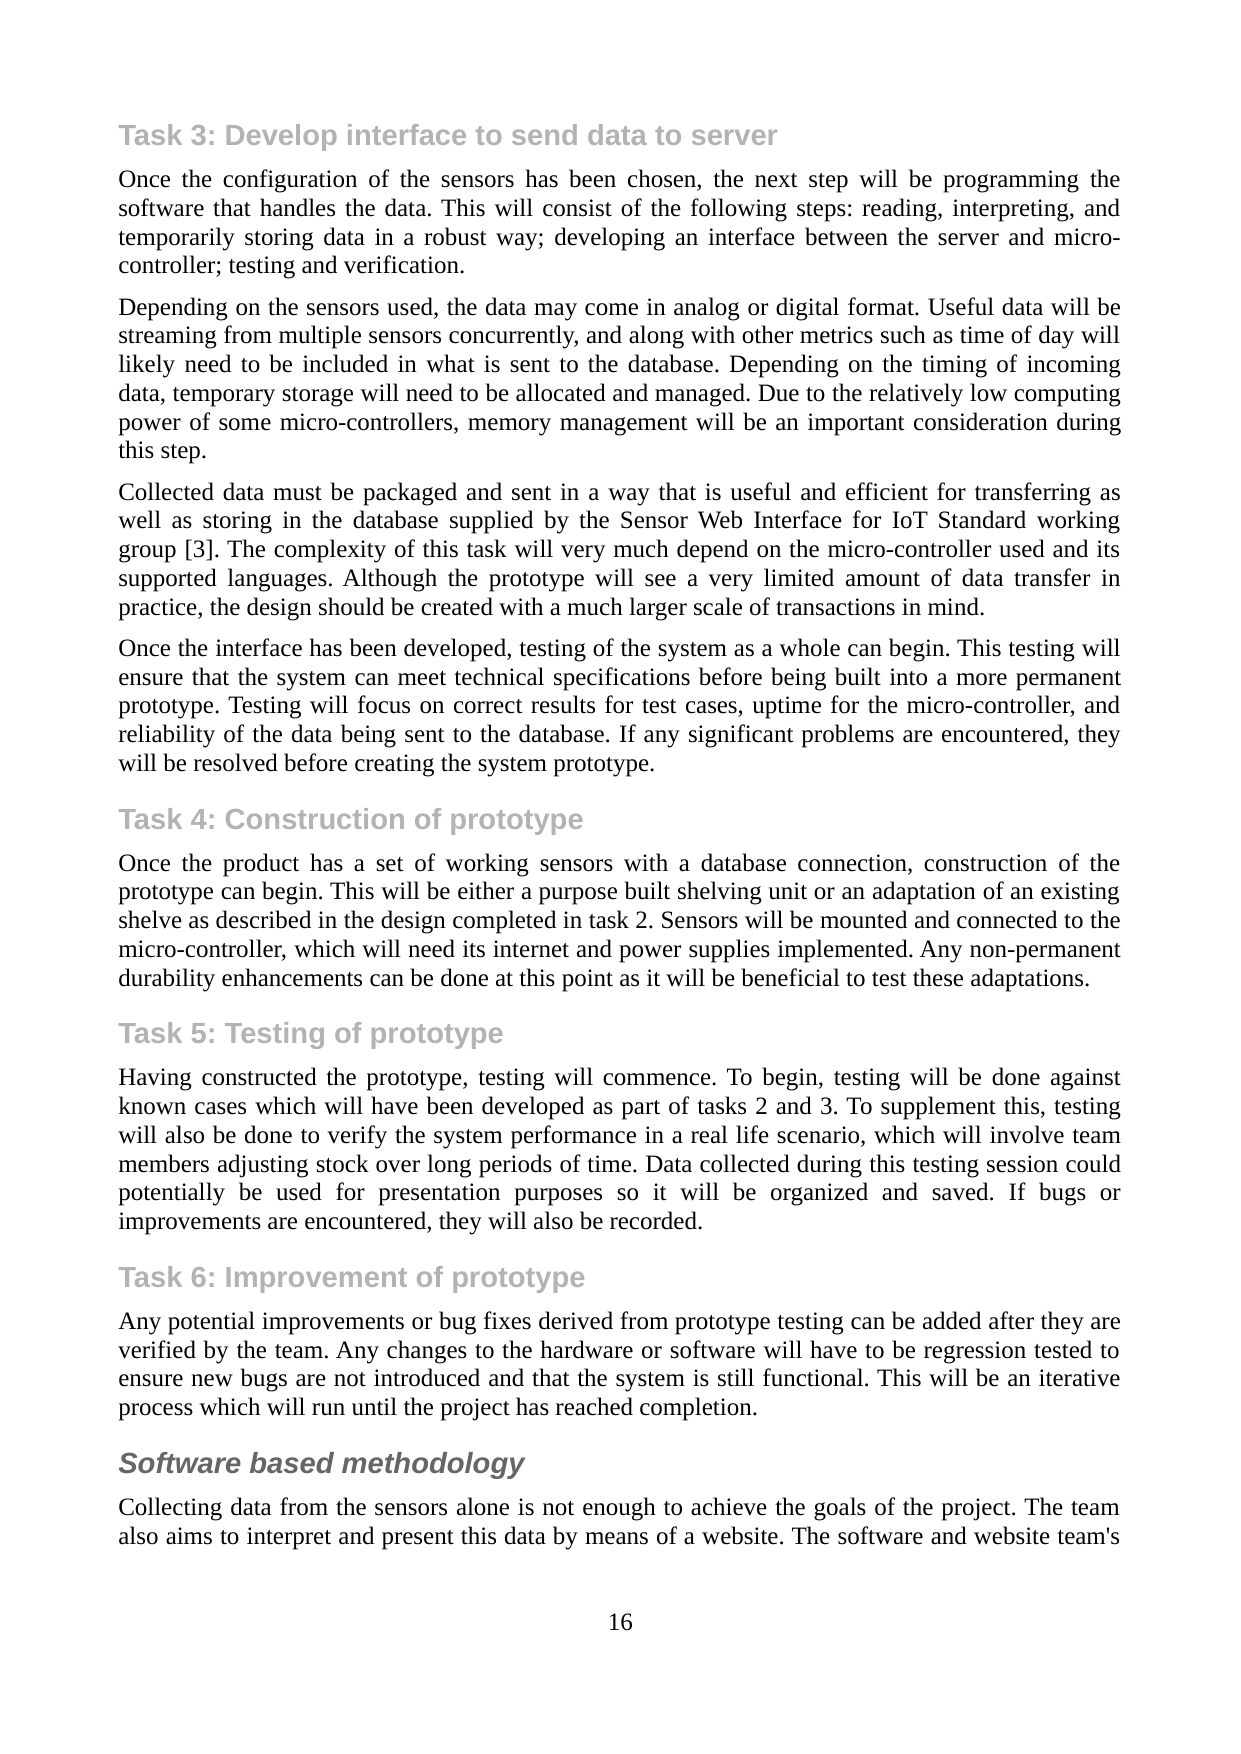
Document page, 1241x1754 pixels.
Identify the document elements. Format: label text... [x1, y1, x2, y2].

text Once the interface has been developed, testing of the system as a whole can begin. This testing will ensure that the system can meet technical specifications before being built into a more permanent prototype. Testing will focus on correct results for test cases, uptime for the micro-controller, and reliability of the data being sent to the database. If any significant problems are encountered, they will be resolved before creating the system prototype. [118, 633, 1122, 777]
text Having constructed the prototype, testing will commence. To begin, testing will be done against known cases which will have been developed as part of tasks 2 and 3. To supplement this, testing will also be done to verify the system performance in a real life scenario, which will involve team members adjusting stock over long periods of time. Data collected during this testing session could potentially be used for presentation purposes so it will be organized and saved. If bugs or improvements are encountered, they will also be recorded. [118, 1062, 1122, 1235]
text Collected data must be packaged and sent in a way that is useful and efficient for transferring as well as storing in the database supplied by the Sensor Web Interface for IoT Standard working group [3]. The complexity of this task will very much depend on the micro-controller used and its supported languages. Although the prototype will see a very limited amount of data transfer in practice, the design should be created with a much larger scale of transactions in mind. [118, 477, 1122, 620]
subtitle Task 6: Improvement of prototype [118, 1260, 1122, 1293]
subtitle Task 4: Construction of prototype [118, 802, 1122, 835]
text Depending on the sensors used, the data may come in analog or digital format. Useful data will be streaming from multiple sensors concurrently, and along with other metrics such as time of day will likely need to be included in what is sent to the database. Depending on the timing of incoming data, temporary storage will need to be allocated and managed. Due to the relatively low computing power of some micro-controllers, memory management will be an important consideration during this step. [118, 292, 1122, 464]
subtitle Task 3: Develop interface to send data to server [118, 118, 1122, 152]
text Once the product has a set of working sensors with a database connection, construction of the prototype can begin. This will be either a purpose built shelving unit or an adaptation of an existing shelve as described in the design completed in task 2. Sensors will be mounted and connected to the micro-controller, which will need its internet and power supplies implemented. Any non-permanent durability enhancements can be done at this point as it will be beneficial to test these adaptations. [118, 848, 1122, 991]
text Any potential improvements or bug fixes derived from prototype testing can be added after they are verified by the team. Any changes to the hardware or software will have to be regression tested to ensure new bugs are not introduced and that the system is still functional. This will be an iterative process which will run until the project has reached completion. [118, 1306, 1122, 1421]
text Collecting data from the sensors alone is not enough to achieve the goals of the project. The team also aims to interpret and present this data by means of a website. The software and website team's [118, 1492, 1122, 1549]
subtitle Software based methodology [118, 1446, 1122, 1479]
text Once the configuration of the sensors has been chosen, the next step will be programming the software that handles the data. This will consist of the following steps: reading, interpreting, and temporarily storing data in a robust way; developing an interface between the server and micro-controller; testing and verification. [118, 164, 1122, 279]
subtitle Task 5: Testing of prototype [118, 1016, 1122, 1050]
